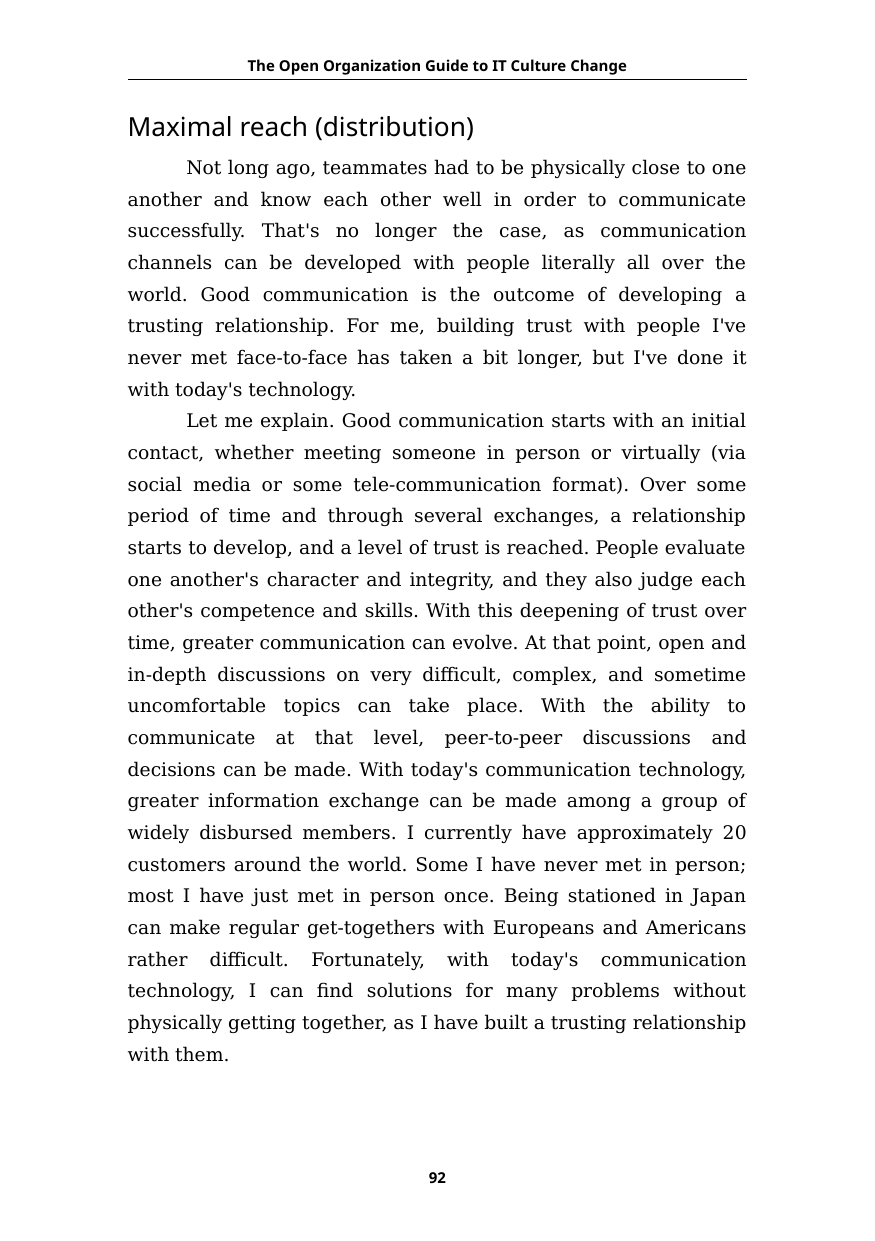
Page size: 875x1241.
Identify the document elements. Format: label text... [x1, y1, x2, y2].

text Not long ago, teammates had to be physically close to one another and know each other well in order to communicate successfully. That's no longer the case, as communication channels can be developed with people literally all over the world. Good communication is the outcome of developing a trusting relationship. For me, building trust with people I've never met face-to-face has taken a bit longer, but I've done it with today's technology. [127, 157, 747, 401]
subtitle Maximal reach (distribution) [127, 109, 747, 144]
text Let me explain. Good communication starts with an initial contact, whether meeting someone in person or virtually (via social media or some tele-communication format). Over some period of time and through several exchanges, a relationship starts to develop, and a level of trust is reached. People evaluate one another's character and integrity, and they also judge each other's competence and skills. With this deepening of trust over time, greater communication can evolve. At that point, open and in-depth discussions on very difficult, complex, and sometime uncomfortable topics can take place. With the ability to communicate at that level, peer-to-peer discussions and decisions can be made. With today's communication technology, greater information exchange can be made among a group of widely disbursed members. I currently have approximately 20 customers around the world. Some I have never met in person; most I have just met in person once. Being stationed in Japan can make regular get-togethers with Europeans and Americans rather difficult. Fortunately, with today's communication technology, I can find solutions for many problems without physically getting together, as I have built a trusting relationship with them. [127, 410, 747, 1066]
